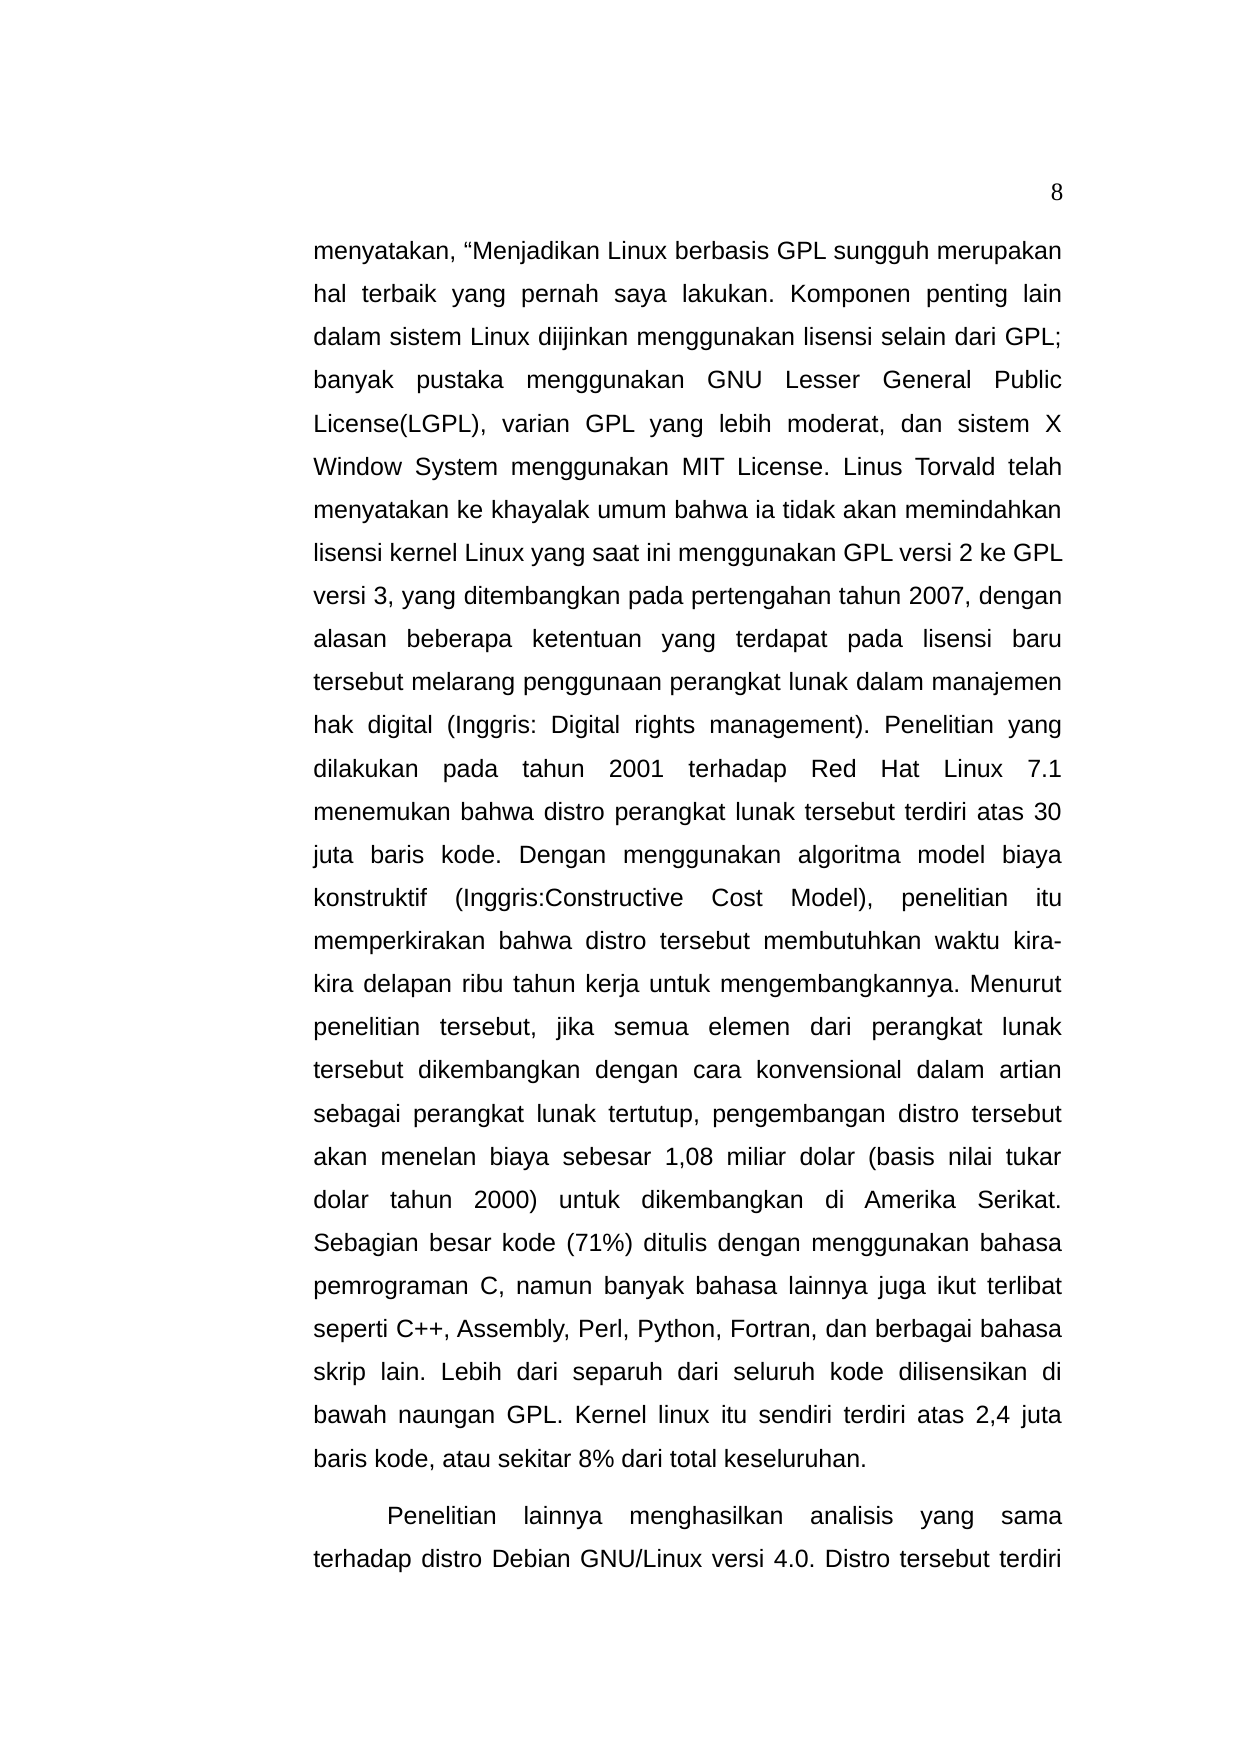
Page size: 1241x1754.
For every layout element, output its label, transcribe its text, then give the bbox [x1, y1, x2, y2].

text menyatakan, “Menjadikan Linux berbasis GPL sungguh merupakan hal terbaik yang pernah saya lakukan. Komponen penting lain dalam sistem Linux diijinkan menggunakan lisensi selain dari GPL; banyak pustaka menggunakan GNU Lesser General Public License(LGPL), varian GPL yang lebih moderat, dan sistem X Window System menggunakan MIT License. Linus Torvald telah menyatakan ke khayalak umum bahwa ia tidak akan memindahkan lisensi kernel Linux yang saat ini menggunakan GPL versi 2 ke GPL versi 3, yang ditembangkan pada pertengahan tahun 2007, dengan alasan beberapa ketentuan yang terdapat pada lisensi baru tersebut melarang penggunaan perangkat lunak dalam manajemen hak digital (Inggris: Digital rights management). Penelitian yang dilakukan pada tahun 2001 terhadap Red Hat Linux 7.1 menemukan bahwa distro perangkat lunak tersebut terdiri atas 30 juta baris kode. Dengan menggunakan algoritma model biaya konstruktif (Inggris:Constructive Cost Model), penelitian itu memperkirakan bahwa distro tersebut membutuhkan waktu kira-kira delapan ribu tahun kerja untuk mengembangkannya. Menurut penelitian tersebut, jika semua elemen dari perangkat lunak tersebut dikembangkan dengan cara konvensional dalam artian sebagai perangkat lunak tertutup, pengembangan distro tersebut akan menelan biaya sebesar 1,08 miliar dolar (basis nilai tukar dolar tahun 2000) untuk dikembangkan di Amerika Serikat. Sebagian besar kode (71%) ditulis dengan menggunakan bahasa pemrograman C, namun banyak bahasa lainnya juga ikut terlibat seperti C++, Assembly, Perl, Python, Fortran, dan berbagai bahasa skrip lain. Lebih dari separuh dari seluruh kode dilisensikan di bawah naungan GPL. Kernel linux itu sendiri terdiri atas 2,4 juta baris kode, atau sekitar 8% dari total keseluruhan. [313, 236, 1063, 1472]
text Penelitian lainnya menghasilkan analisis yang sama terhadap distro Debian GNU/Linux versi 4.0. Distro tersebut terdiri [313, 1501, 1063, 1573]
